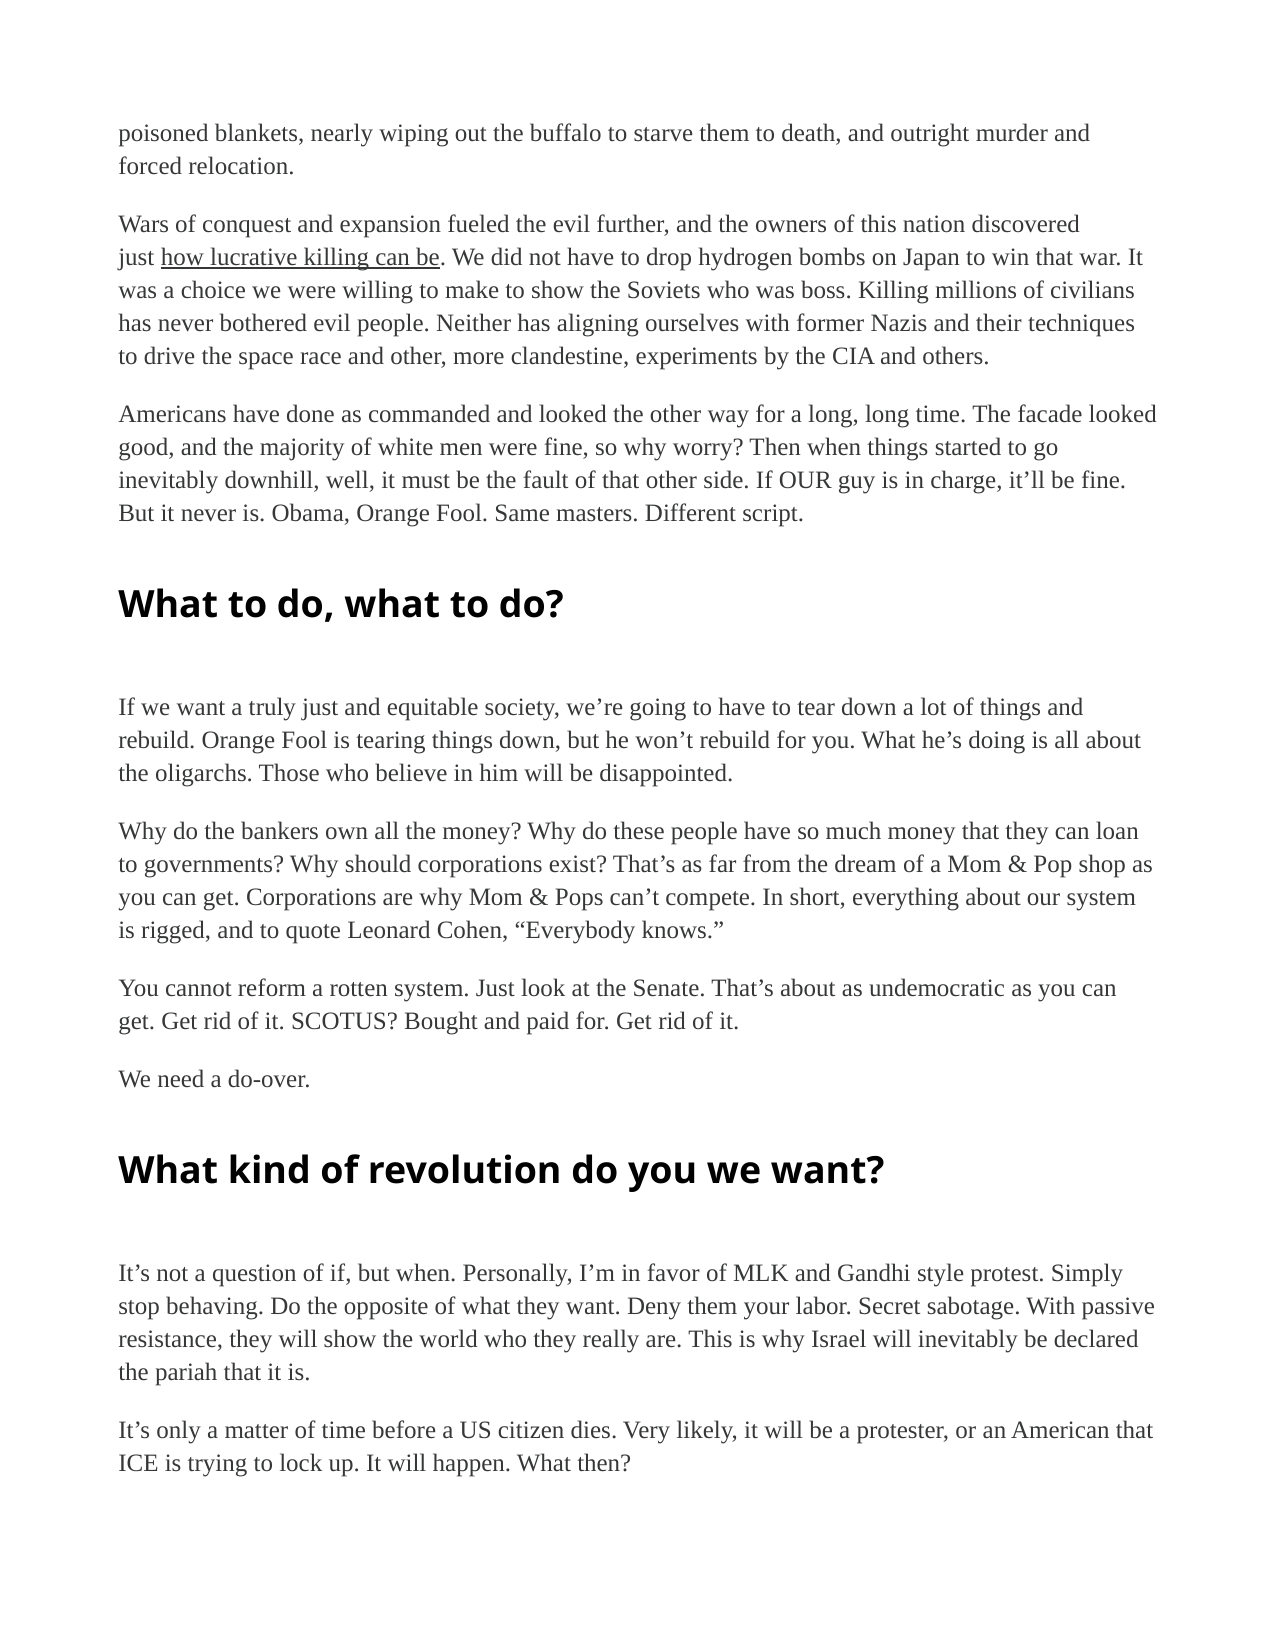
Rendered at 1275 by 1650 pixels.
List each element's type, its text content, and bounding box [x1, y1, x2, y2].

text You cannot reform a rotten system. Just look at the Senate. That’s about as undemocratic as you can get. Get rid of it. SCOTUS? Bought and paid for. Get rid of it. [118, 973, 1157, 1035]
text Wars of conquest and expansion fueled the evil further, and the owners of this nation discovered just how lucrative killing can be. We did not have to drop hydrogen bombs on Japan to win that war. It was a choice we were willing to make to show the Soviets who was boss. Killing millions of civilians has never bothered evil people. Neither has aligning ourselves with former Nazis and their techniques to drive the space race and other, more clandestine, experiments by the CIA and others. [118, 209, 1157, 370]
text It’s not a question of if, but when. Personally, I’m in favor of MLK and Gandhi style protest. Simply stop behaving. Do the opposite of what they want. Deny them your labor. Secret sabotage. With passive resistance, they will show the world who they really are. This is why Israel will inevitably be declared the pariah that it is. [118, 1258, 1157, 1386]
subtitle What kind of revolution do you we want? [118, 1143, 1157, 1194]
text poisoned blankets, nearly wiping out the buffalo to starve them to death, and outright murder and forced relocation. [118, 118, 1157, 180]
text We need a do-over. [118, 1064, 1157, 1093]
text If we want a truly just and equitable society, we’re going to have to tear down a lot of things and rebuild. Orange Fool is tearing things down, but he won’t rebuild for you. What he’s doing is all about the oligarchs. Those who believe in him will be disappointed. [118, 692, 1157, 787]
text Why do the bankers own all the money? Why do these people have so much money that they can loan to governments? Why should corporations exist? That’s as far from the dream of a Mom & Pop shop as you can get. Corporations are why Mom & Pops can’t compete. In short, everything about our system is rigged, and to quote Leonard Cohen, “Everybody knows.” [118, 816, 1157, 944]
subtitle What to do, what to do? [118, 577, 1157, 628]
text It’s only a matter of time before a US citizen dies. Very likely, it will be a protester, or an American that ICE is trying to lock up. It will happen. What then? [118, 1415, 1157, 1477]
text Americans have done as commanded and looked the other way for a long, long time. The facade looked good, and the majority of white men were fine, so why worry? Then when things started to go inevitably downhill, well, it must be the fault of that other side. If OUR guy is in charge, it’ll be fine. But it never is. Obama, Orange Fool. Same masters. Different script. [118, 399, 1157, 527]
